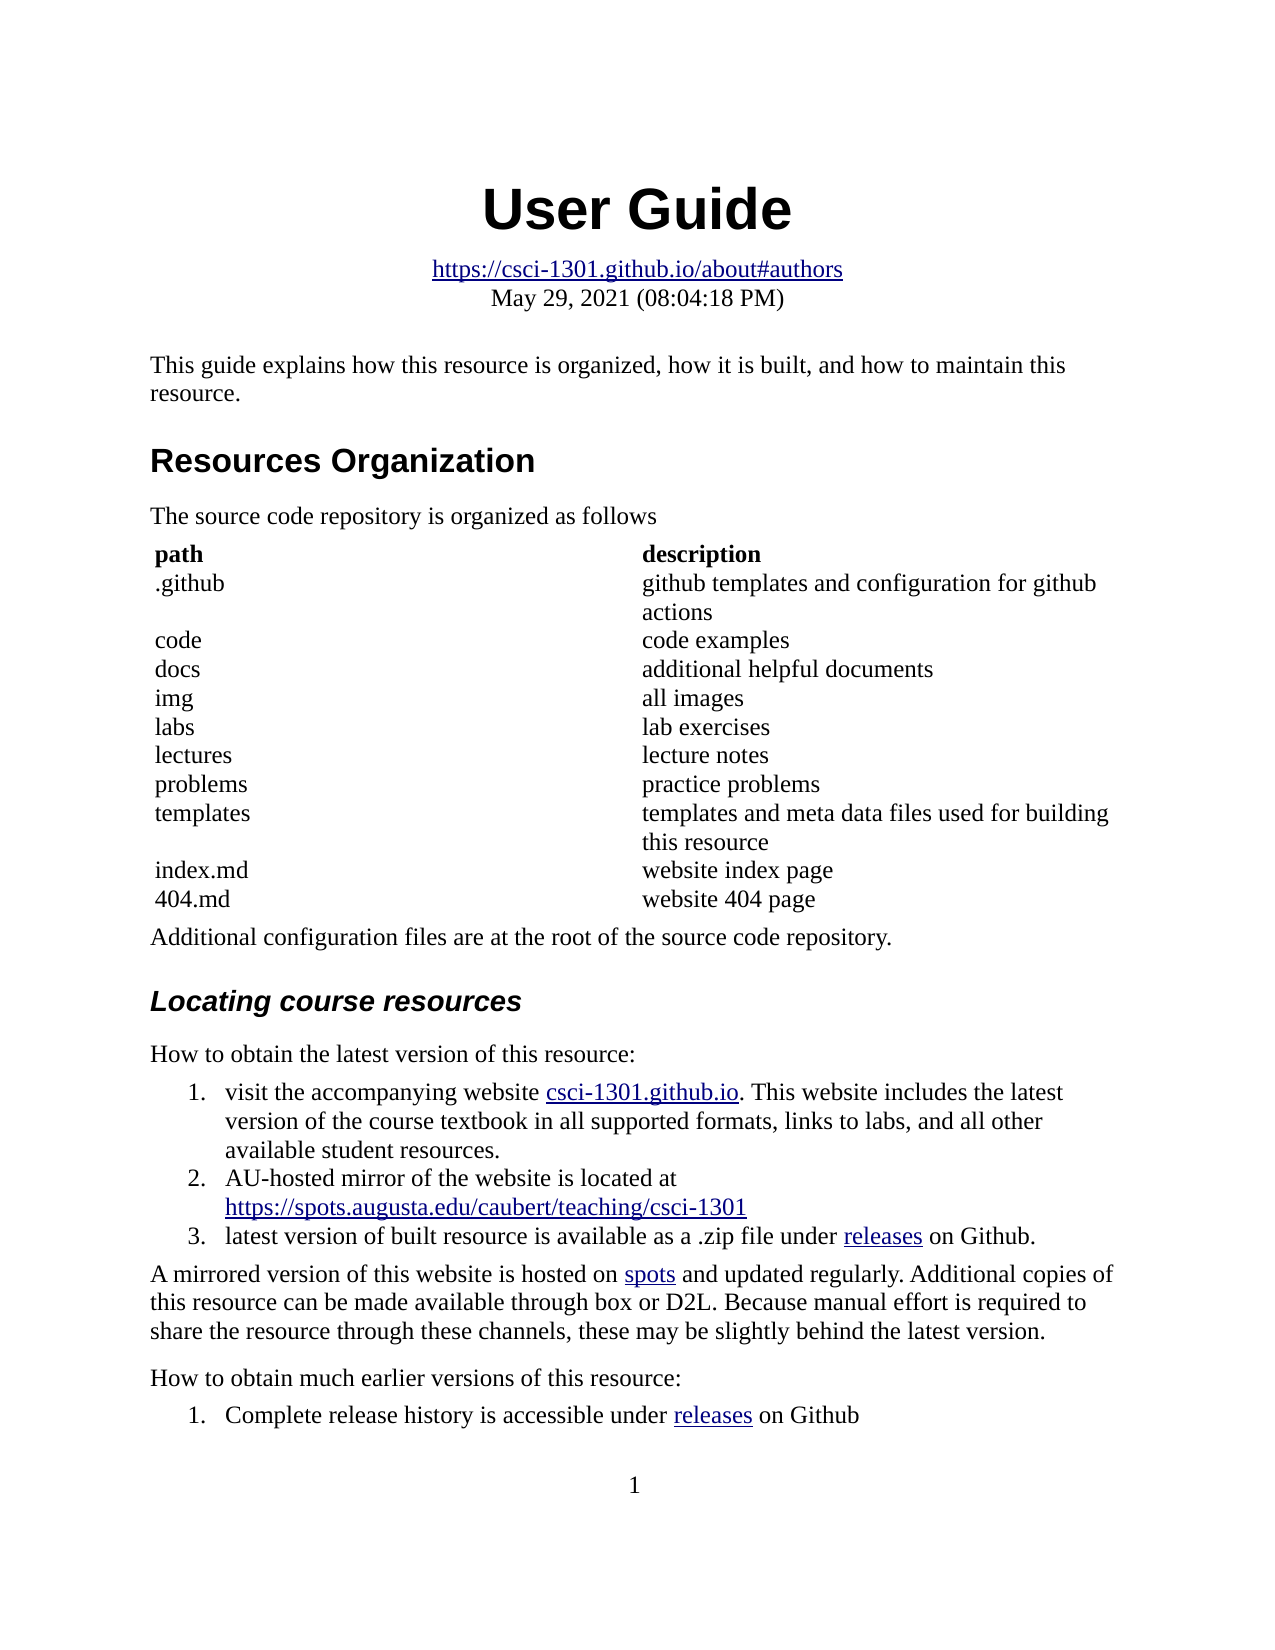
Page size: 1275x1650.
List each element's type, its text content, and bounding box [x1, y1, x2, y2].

table_cell code examples [638, 625, 1125, 654]
table_cell practice problems [638, 769, 1125, 798]
table_cell index.md [150, 855, 637, 884]
table_header path [150, 539, 637, 568]
table_cell code [150, 625, 637, 654]
table_cell lectures [150, 740, 637, 769]
text How to obtain much earlier versions of this resource: [150, 1363, 1125, 1392]
table_cell problems [150, 769, 637, 798]
title User Guide [150, 175, 1125, 242]
table_cell website 404 page [638, 884, 1125, 913]
table_cell .github [150, 568, 637, 625]
table_cell github templates and configuration for github actions [638, 568, 1125, 625]
table_cell all images [638, 683, 1125, 712]
list AU-hosted mirror of the website is located at https://spots.augusta.edu/caubert/teaching/csci-1301 [187, 1163, 1125, 1221]
table_cell website index page [638, 855, 1125, 884]
text How to obtain the latest version of this resource: [150, 1039, 1125, 1068]
table_cell templates [150, 798, 637, 855]
text The source code repository is organized as follows [150, 501, 1125, 530]
text A mirrored version of this website is hosted on spots and updated regularly. Additional copies of this resource can be made available through box or D2L. Because manual effort is required to share the resource through these channels, these may be slightly behind the latest version. [150, 1259, 1125, 1345]
text This guide explains how this resource is organized, how it is built, and how to maintain this resource. [150, 350, 1125, 407]
text https://csci-1301.github.io/about#authors [150, 254, 1125, 283]
text May 29, 2021 (08:04:18 PM) [150, 283, 1125, 312]
text Additional configuration files are at the root of the source code repository. [150, 922, 1125, 951]
table_cell templates and meta data files used for building this resource [638, 798, 1125, 855]
table_cell lecture notes [638, 740, 1125, 769]
list Complete release history is accessible under releases on Github [187, 1401, 1125, 1429]
list visit the accompanying website csci-1301.github.io. This website includes the latest version of the course textbook in all supported formats, links to labs, and all other available student resources. [187, 1077, 1125, 1163]
table_header description [638, 539, 1125, 568]
table_cell additional helpful documents [638, 654, 1125, 683]
list latest version of built resource is available as a .zip file under releases on Github. [187, 1221, 1125, 1250]
subtitle Resources Organization [150, 441, 1125, 480]
table_cell labs [150, 712, 637, 740]
table_cell lab exercises [638, 712, 1125, 740]
table_cell docs [150, 654, 637, 683]
table_cell img [150, 683, 637, 712]
table_cell 404.md [150, 884, 637, 913]
subtitle Locating course resources [150, 984, 1125, 1018]
